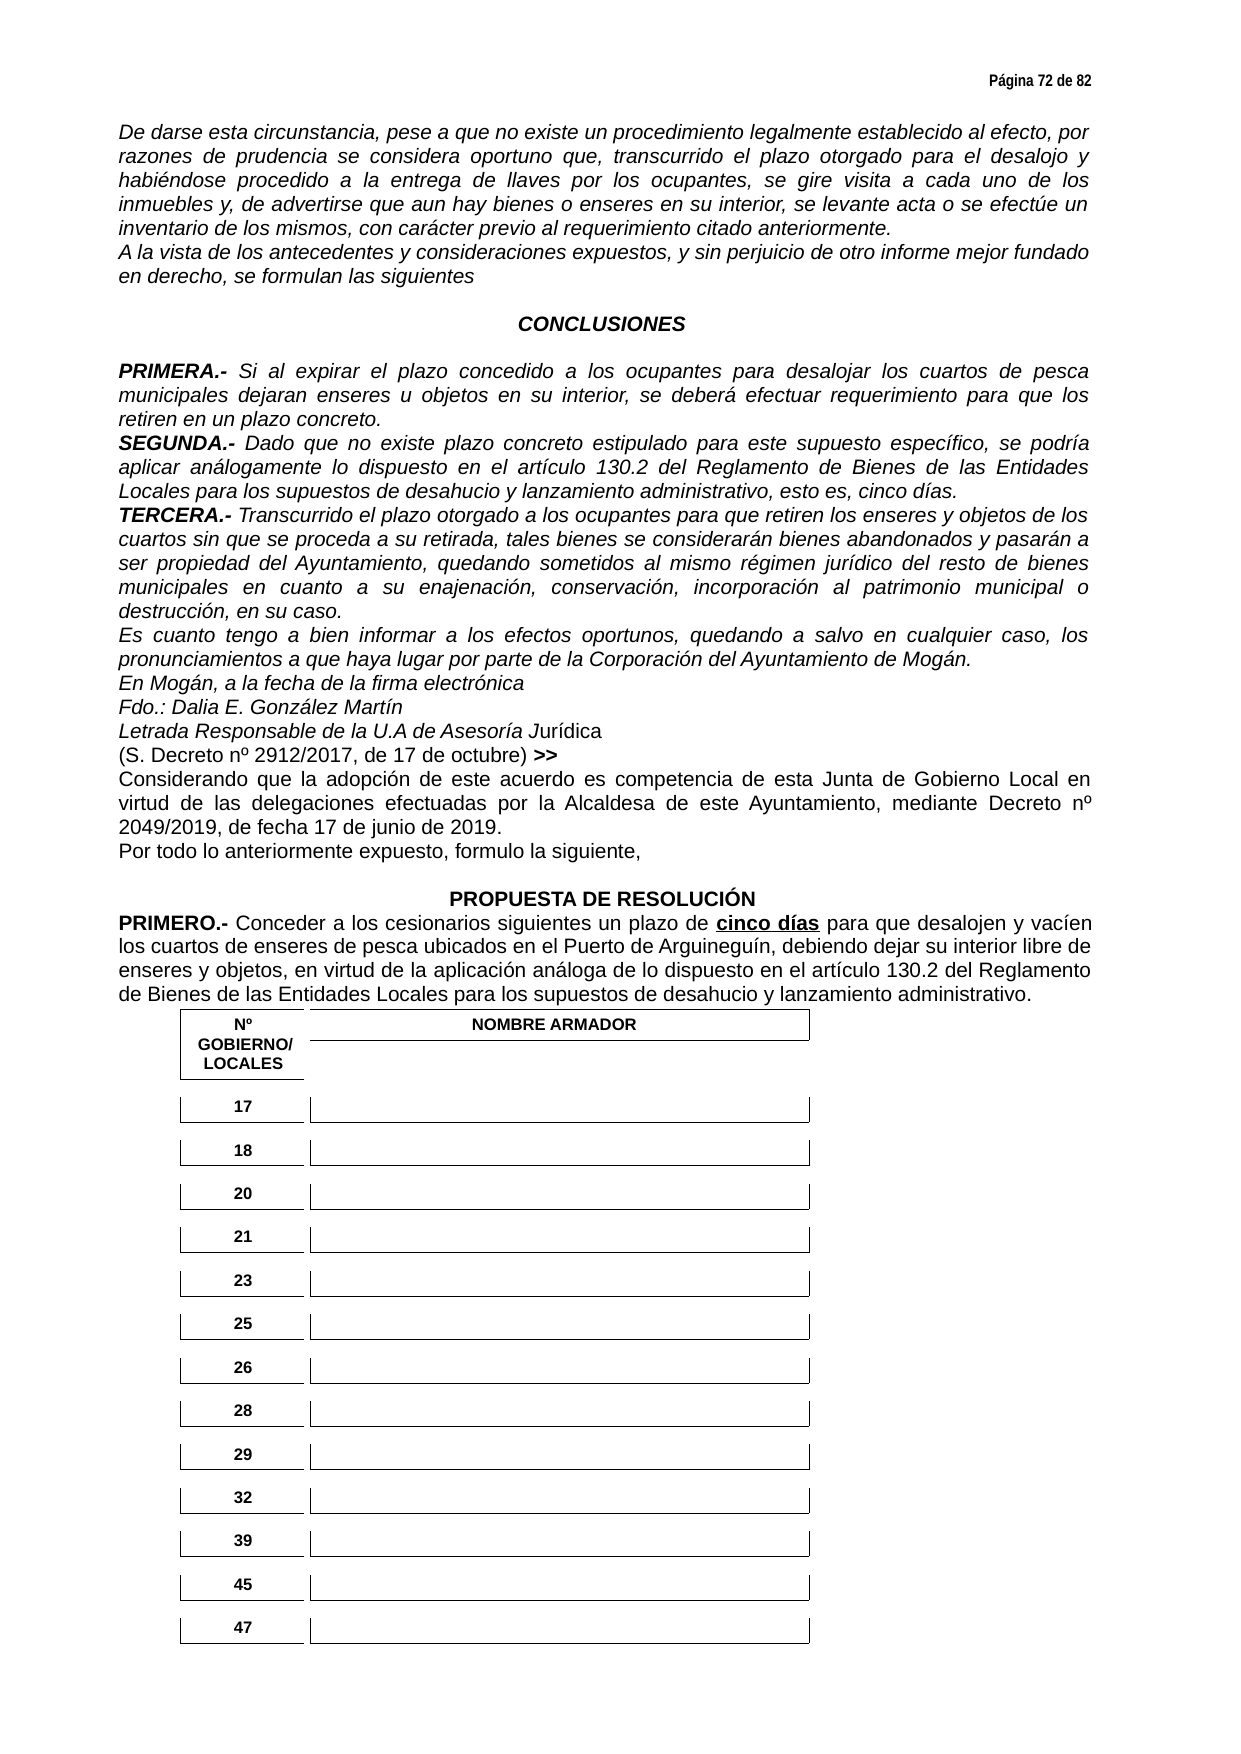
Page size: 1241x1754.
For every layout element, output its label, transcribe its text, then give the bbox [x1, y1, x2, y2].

table_header NOMBRE ARMADOR [307, 1006, 812, 1094]
text Considerando que la adopción de este acuerdo es competencia de esta Junta de Gobierno Local en virtud de las delegaciones efectuadas por la Alcaldesa de este Ayuntamiento, mediante Decreto nº 2049/2019, de fecha 17 de junio de 2019. [118, 767, 1092, 838]
table_cell [307, 1268, 812, 1311]
table_cell [307, 1528, 812, 1572]
table_cell 21 [177, 1224, 307, 1268]
table_cell [307, 1572, 812, 1615]
table_cell 28 [177, 1398, 307, 1441]
table_cell [307, 1311, 812, 1354]
table_cell 26 [177, 1355, 307, 1398]
table_cell [307, 1441, 812, 1485]
table_cell [307, 1224, 812, 1268]
table_cell 47 [177, 1615, 307, 1659]
table_cell [307, 1181, 812, 1224]
table_cell 20 [177, 1181, 307, 1224]
text PRIMERO.- Conceder a los cesionarios siguientes un plazo de cinco días para que desalojen y vacíen los cuartos de enseres de pesca ubicados en el Puerto de Arguineguín, debiendo dejar su interior libre de enseres y objetos, en virtud de la aplicación análoga de lo dispuesto en el artículo 130.2 del Reglamento de Bienes de las Entidades Locales para los supuestos de desahucio y lanzamiento administrativo. [118, 910, 1092, 1006]
text PROPUESTA DE RESOLUCIÓN [118, 886, 1092, 910]
text Fdo.: Dalia E. González Martín [118, 695, 1092, 719]
table_cell [307, 1094, 812, 1137]
table_cell [307, 1398, 812, 1441]
table_cell [307, 1615, 812, 1659]
table_cell 29 [177, 1441, 307, 1485]
text PRIMERA.- Si al expirar el plazo concedido a los ocupantes para desalojar los cuartos de pesca municipales dejaran enseres u objetos en su interior, se deberá efectuar requerimiento para que los retiren en un plazo concreto. [118, 359, 1092, 431]
text Es cuanto tengo a bien informar a los efectos oportunos, quedando a salvo en cualquier caso, los pronunciamientos a que haya lugar por parte de la Corporación del Ayuntamiento de Mogán. [118, 623, 1092, 671]
table_header Nº GOBIERNO/ LOCALES [177, 1006, 307, 1094]
text Letrada Responsable de la U.A de Asesoría Jurídica [118, 719, 1092, 743]
table_cell [307, 1138, 812, 1181]
table_cell 39 [177, 1528, 307, 1572]
table_cell 45 [177, 1572, 307, 1615]
text SEGUNDA.- Dado que no existe plazo concreto estipulado para este supuesto específico, se podría aplicar análogamente lo dispuesto en el artículo 130.2 del Reglamento de Bienes de las Entidades Locales para los supuestos de desahucio y lanzamiento administrativo, esto es, cinco días. [118, 431, 1092, 503]
text (S. Decreto nº 2912/2017, de 17 de octubre) >> [118, 743, 1092, 767]
text TERCERA.- Transcurrido el plazo otorgado a los ocupantes para que retiren los enseres y objetos de los cuartos sin que se proceda a su retirada, tales bienes se considerarán bienes abandonados y pasarán a ser propiedad del Ayuntamiento, quedando sometidos al mismo régimen jurídico del resto de bienes municipales en cuanto a su enajenación, conservación, incorporación al patrimonio municipal o destrucción, en su caso. [118, 503, 1092, 623]
table_cell [307, 1485, 812, 1528]
text Por todo lo anteriormente expuesto, formulo la siguiente, [118, 838, 1092, 862]
table_cell 32 [177, 1485, 307, 1528]
text A la vista de los antecedentes y consideraciones expuestos, y sin perjuicio de otro informe mejor fundado en derecho, se formulan las siguientes [118, 239, 1092, 287]
text En Mogán, a la fecha de la firma electrónica [118, 671, 1092, 695]
text CONCLUSIONES [118, 311, 1092, 335]
table_cell 25 [177, 1311, 307, 1354]
table_cell 18 [177, 1138, 307, 1181]
table_cell [307, 1355, 812, 1398]
text De darse esta circunstancia, pese a que no existe un procedimiento legalmente establecido al efecto, por razones de prudencia se considera oportuno que, transcurrido el plazo otorgado para el desalojo y habiéndose procedido a la entrega de llaves por los ocupantes, se gire visita a cada uno de los inmuebles y, de advertirse que aun hay bienes o enseres en su interior, se levante acta o se efectúe un inventario de los mismos, con carácter previo al requerimiento citado anteriormente. [118, 120, 1092, 239]
table_cell 23 [177, 1268, 307, 1311]
table_cell 17 [177, 1094, 307, 1137]
